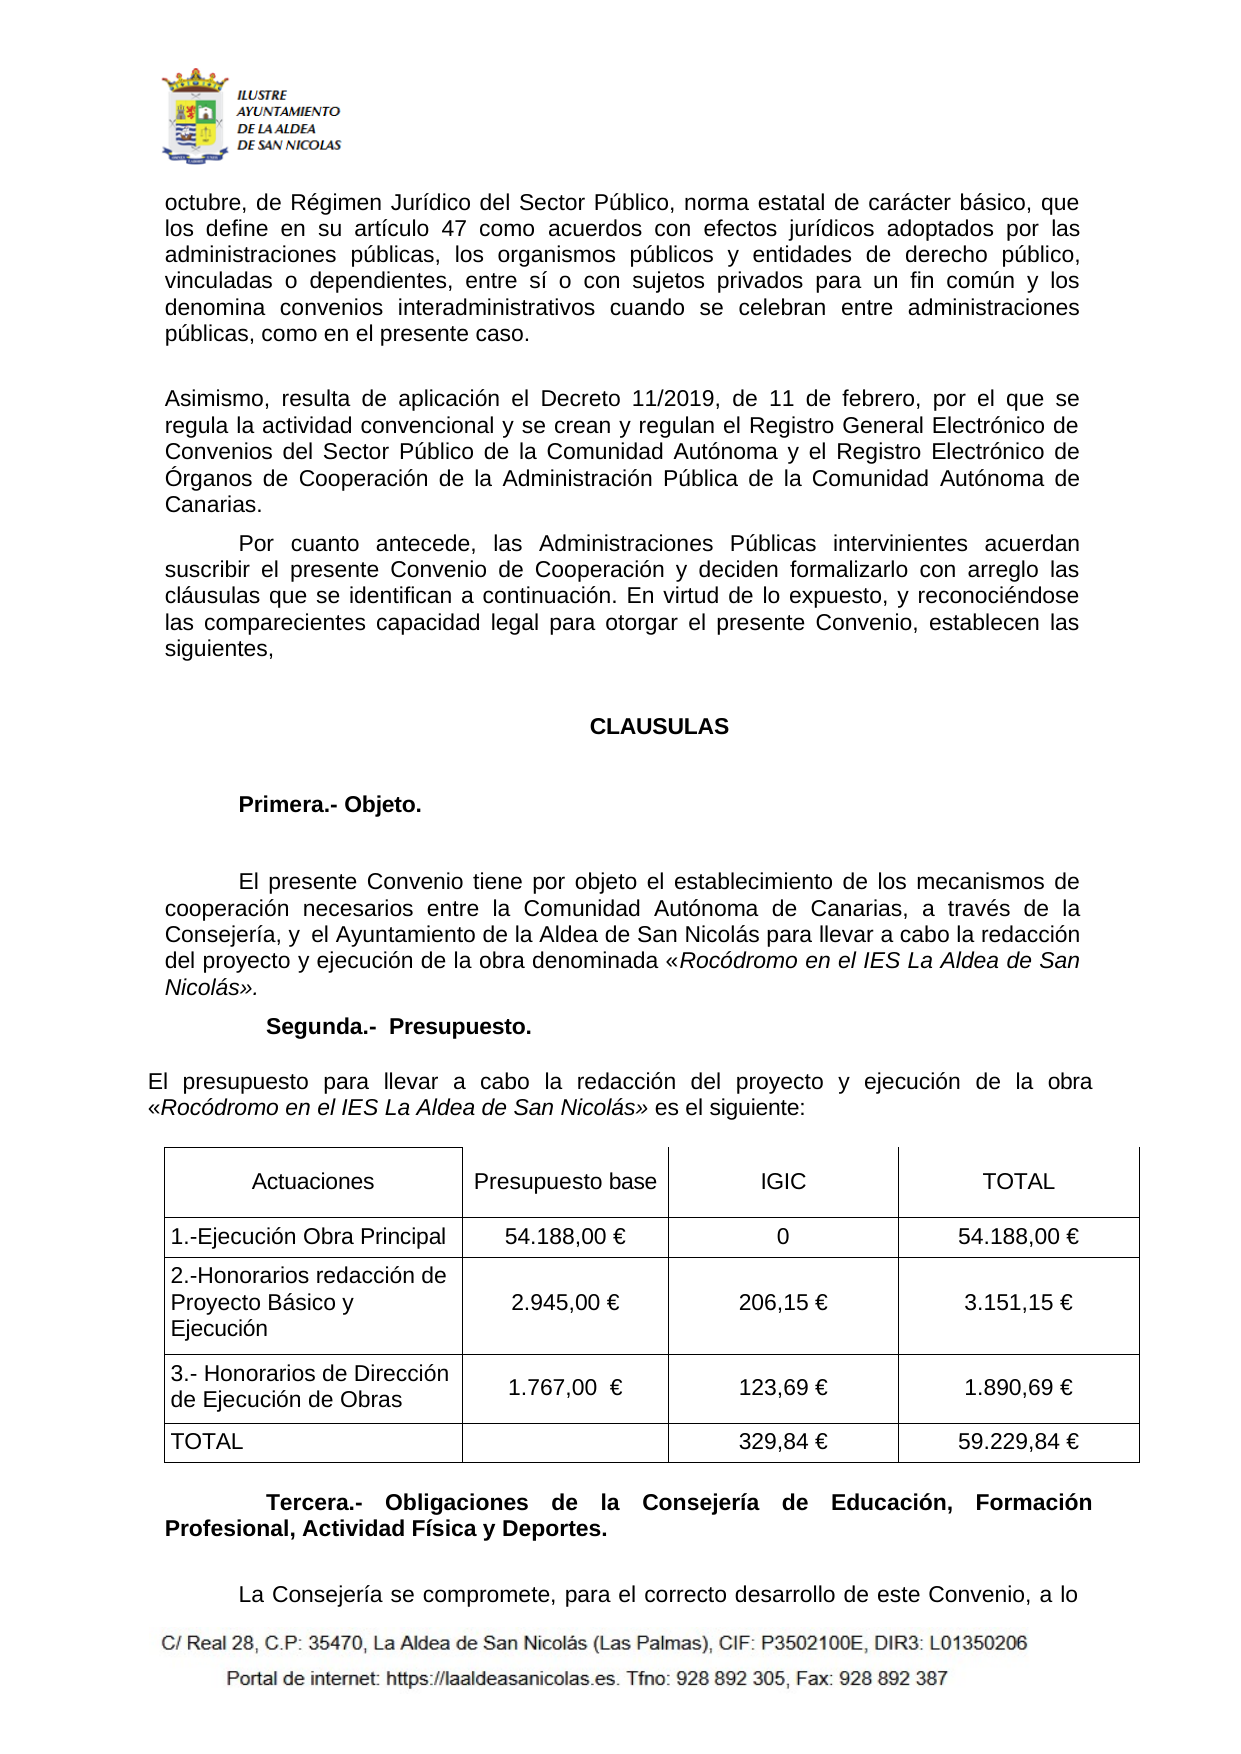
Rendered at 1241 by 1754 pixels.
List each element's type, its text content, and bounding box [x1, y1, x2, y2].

picture [149, 1627, 1034, 1694]
text Primera.- Objeto. [164, 791, 1080, 817]
table_cell 1.890,69 € [899, 1355, 1139, 1422]
table_header Actuaciones [165, 1148, 462, 1217]
list octubre, de Régimen Jurídico del Sector Público, norma estatal de carácter básico, que los define en su artículo 47 como acuerdos con efectos jurídicos adoptados por las administraciones públicas, los organismos públicos y entidades de derecho público, vinculadas o dependientes, entre sí o con sujetos privados para un fin común y los denomina convenios interadministrativos cuando se celebran entre administraciones públicas, como en el presente caso. [164, 188, 1081, 347]
table_cell 2.945,00 € [463, 1258, 668, 1354]
picture [148, 60, 357, 172]
table_cell 206,15 € [669, 1258, 898, 1354]
table_cell 329,84 € [669, 1424, 898, 1462]
table_cell 1.767,00 € [463, 1355, 668, 1422]
table_cell [463, 1424, 668, 1462]
table_cell 3.- Honorarios de Dirección de Ejecución de Obras [165, 1355, 462, 1422]
table_cell 0 [669, 1218, 898, 1257]
text Asimismo, resulta de aplicación el Decreto 11/2019, de 11 de febrero, por el que se regula la actividad convencional y se crean y regulan el Registro General Electrónico de Convenios del Sector Público de la Comunidad Autónoma y el Registro Electrónico de Órganos de Cooperación de la Administración Pública de la Comunidad Autónoma de Canarias. [164, 385, 1080, 517]
text CLAUSULAS [164, 713, 1080, 739]
table_cell 59.229,84 € [899, 1424, 1139, 1462]
table_cell 3.151,15 € [899, 1258, 1139, 1354]
text El presente Convenio tiene por objeto el establecimiento de los mecanismos de cooperación necesarios entre la Comunidad Autónoma de Canarias, a través de la Consejería, y el Ayuntamiento de la Aldea de San Nicolás para llevar a cabo la redacción del proyecto y ejecución de la obra denominada «Rocódromo en el IES La Aldea de San Nicolás». [164, 868, 1081, 1000]
table_cell 1.-Ejecución Obra Principal [165, 1218, 462, 1257]
table_header TOTAL [899, 1147, 1139, 1217]
table_cell 123,69 € [669, 1355, 898, 1422]
subtitle Segunda.- Presupuesto. [148, 1013, 1093, 1039]
text La Consejería se compromete, para el correcto desarrollo de este Convenio, a lo [164, 1581, 1079, 1607]
table_header IGIC [669, 1147, 898, 1217]
text Por cuanto antecede, las Administraciones Públicas intervinientes acuerdan suscribir el presente Convenio de Cooperación y deciden formalizarlo con arreglo las cláusulas que se identifican a continuación. En virtud de lo expuesto, y reconociéndose las comparecientes capacidad legal para otorgar el presente Convenio, establecen las siguientes, [164, 530, 1080, 661]
table_cell TOTAL [165, 1424, 462, 1462]
table_cell 54.188,00 € [463, 1218, 668, 1257]
table_header Presupuesto base [463, 1147, 668, 1217]
table_cell 2.-Honorarios redacción de Proyecto Básico y Ejecución [165, 1258, 462, 1354]
subtitle Tercera.- Obligaciones de la Consejería de Educación, Formación Profesional, Actividad Física y Deportes. [164, 1489, 1093, 1542]
table_cell 54.188,00 € [899, 1218, 1139, 1257]
text El presupuesto para llevar a cabo la redacción del proyecto y ejecución de la obra «Rocódromo en el IES La Aldea de San Nicolás» es el siguiente: [148, 1068, 1093, 1120]
